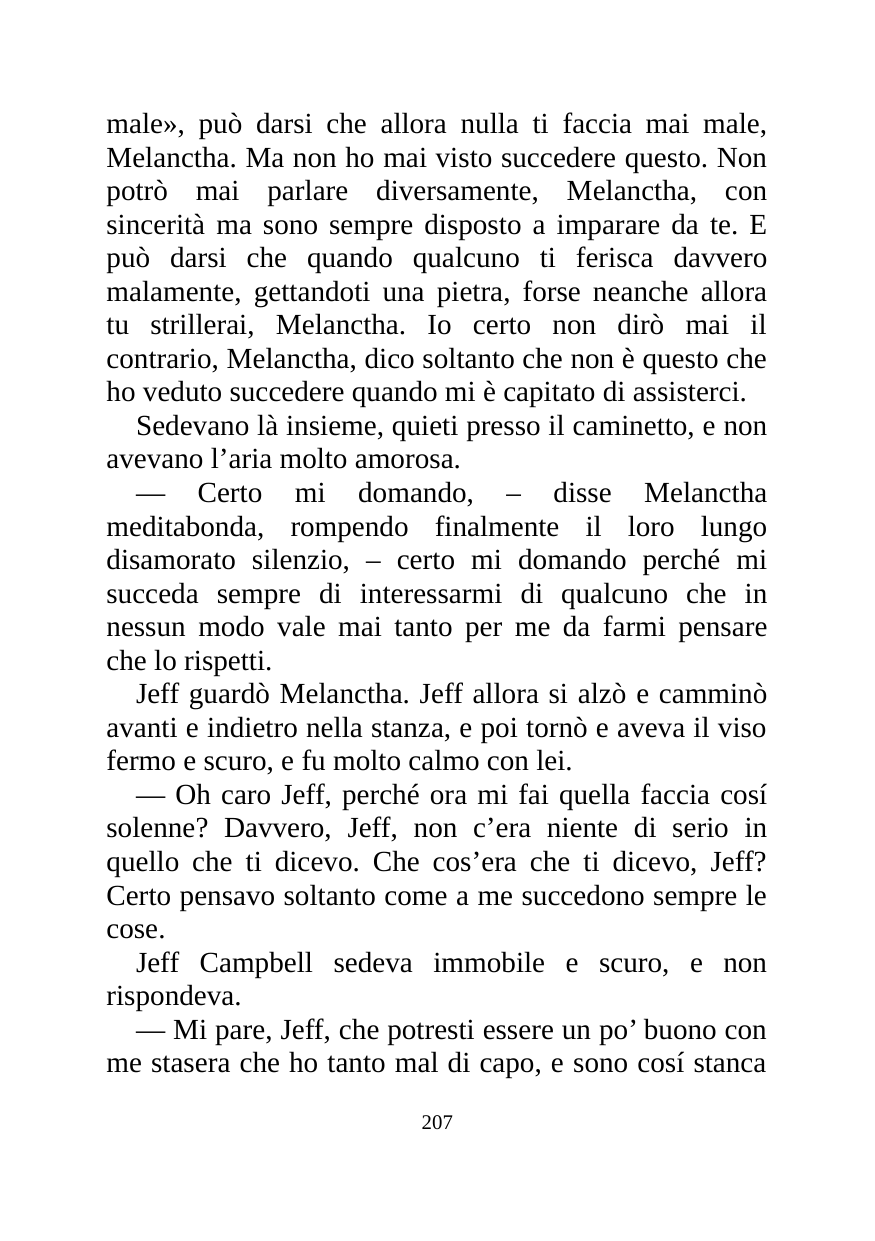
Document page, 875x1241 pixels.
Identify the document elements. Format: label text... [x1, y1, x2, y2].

text — Certo mi domando, – disse Melanctha meditabonda, rompendo finalmente il loro lungo disamorato silenzio, – certo mi domando perché mi succeda sempre di interessarmi di qualcuno che in nessun modo vale mai tanto per me da farmi pensare che lo rispetti. [106, 475, 768, 676]
text male», può darsi che allora nulla ti faccia mai male, Melanctha. Ma non ho mai visto succedere questo. Non potrò mai parlare diversamente, Melanctha, con sincerità ma sono sempre disposto a imparare da te. E può darsi che quando qualcuno ti ferisca davvero malamente, gettandoti una pietra, forse neanche allora tu strillerai, Melanctha. Io certo non dirò mai il contrario, Melanctha, dico soltanto che non è questo che ho veduto succedere quando mi è capitato di assisterci. [106, 106, 768, 408]
text — Mi pare, Jeff, che potresti essere un po’ buono con me stasera che ho tanto mal di capo, e sono cosí stanca [106, 1012, 768, 1079]
text Sedevano là insieme, quieti presso il caminetto, e non avevano l’aria molto amorosa. [106, 408, 768, 475]
text — Oh caro Jeff, perché ora mi fai quella faccia cosí solenne? Davvero, Jeff, non c’era niente di serio in quello che ti dicevo. Che cos’era che ti dicevo, Jeff? Certo pensavo soltanto come a me succedono sempre le cose. [106, 777, 768, 945]
text Jeff guardò Melanctha. Jeff allora si alzò e camminò avanti e indietro nella stanza, e poi tornò e aveva il viso fermo e scuro, e fu molto calmo con lei. [106, 676, 768, 777]
text Jeff Campbell sedeva immobile e scuro, e non rispondeva. [106, 945, 768, 1012]
